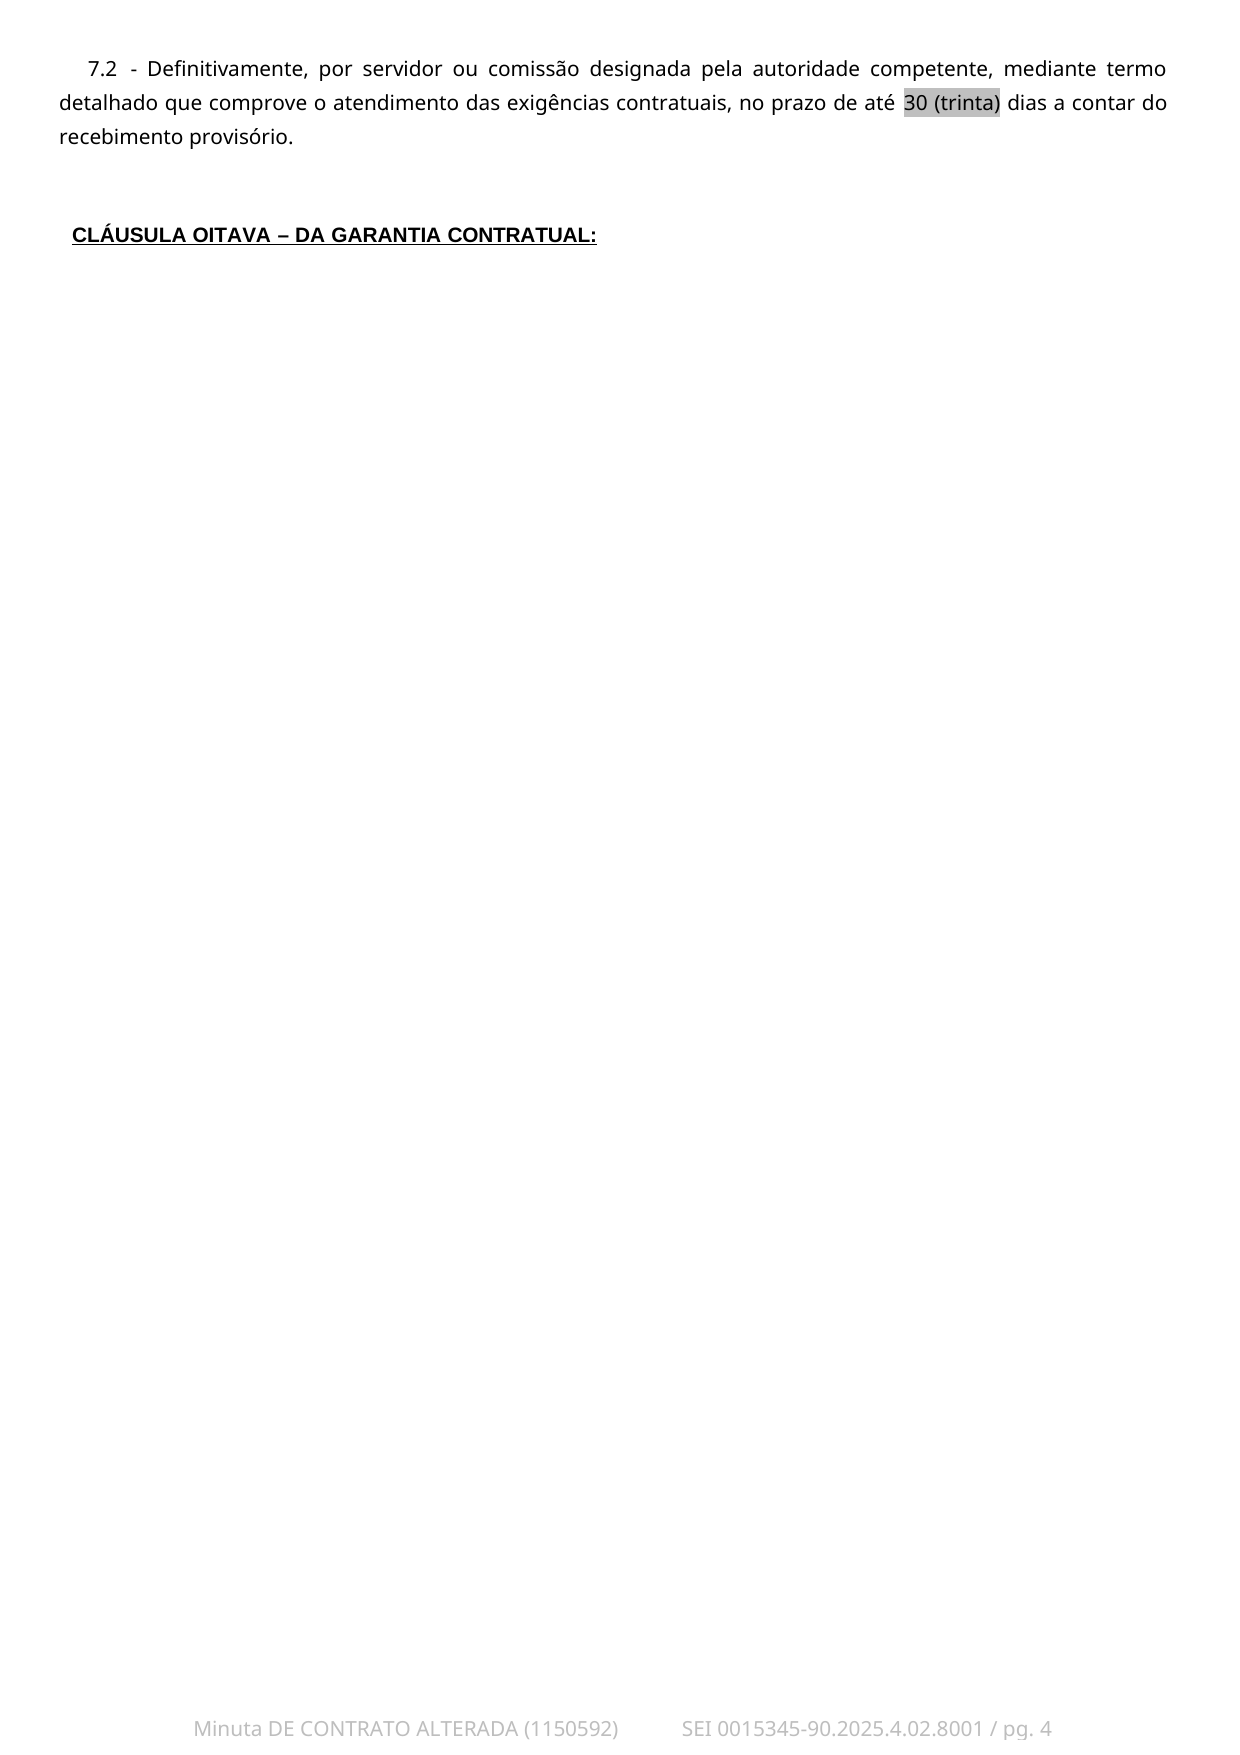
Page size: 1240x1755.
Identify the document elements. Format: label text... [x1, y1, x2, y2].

text CLÁUSULA OITAVA – DA GARANTIA CONTRATUAL: [72, 223, 1195, 247]
list - Definitivamente, por servidor ou comissão designada pela autoridade competente, mediante termo detalhado que comprove o atendimento das exigências contratuais, no prazo de até 30 (trinta) dias a contar do recebimento provisório. [59, 54, 1168, 151]
